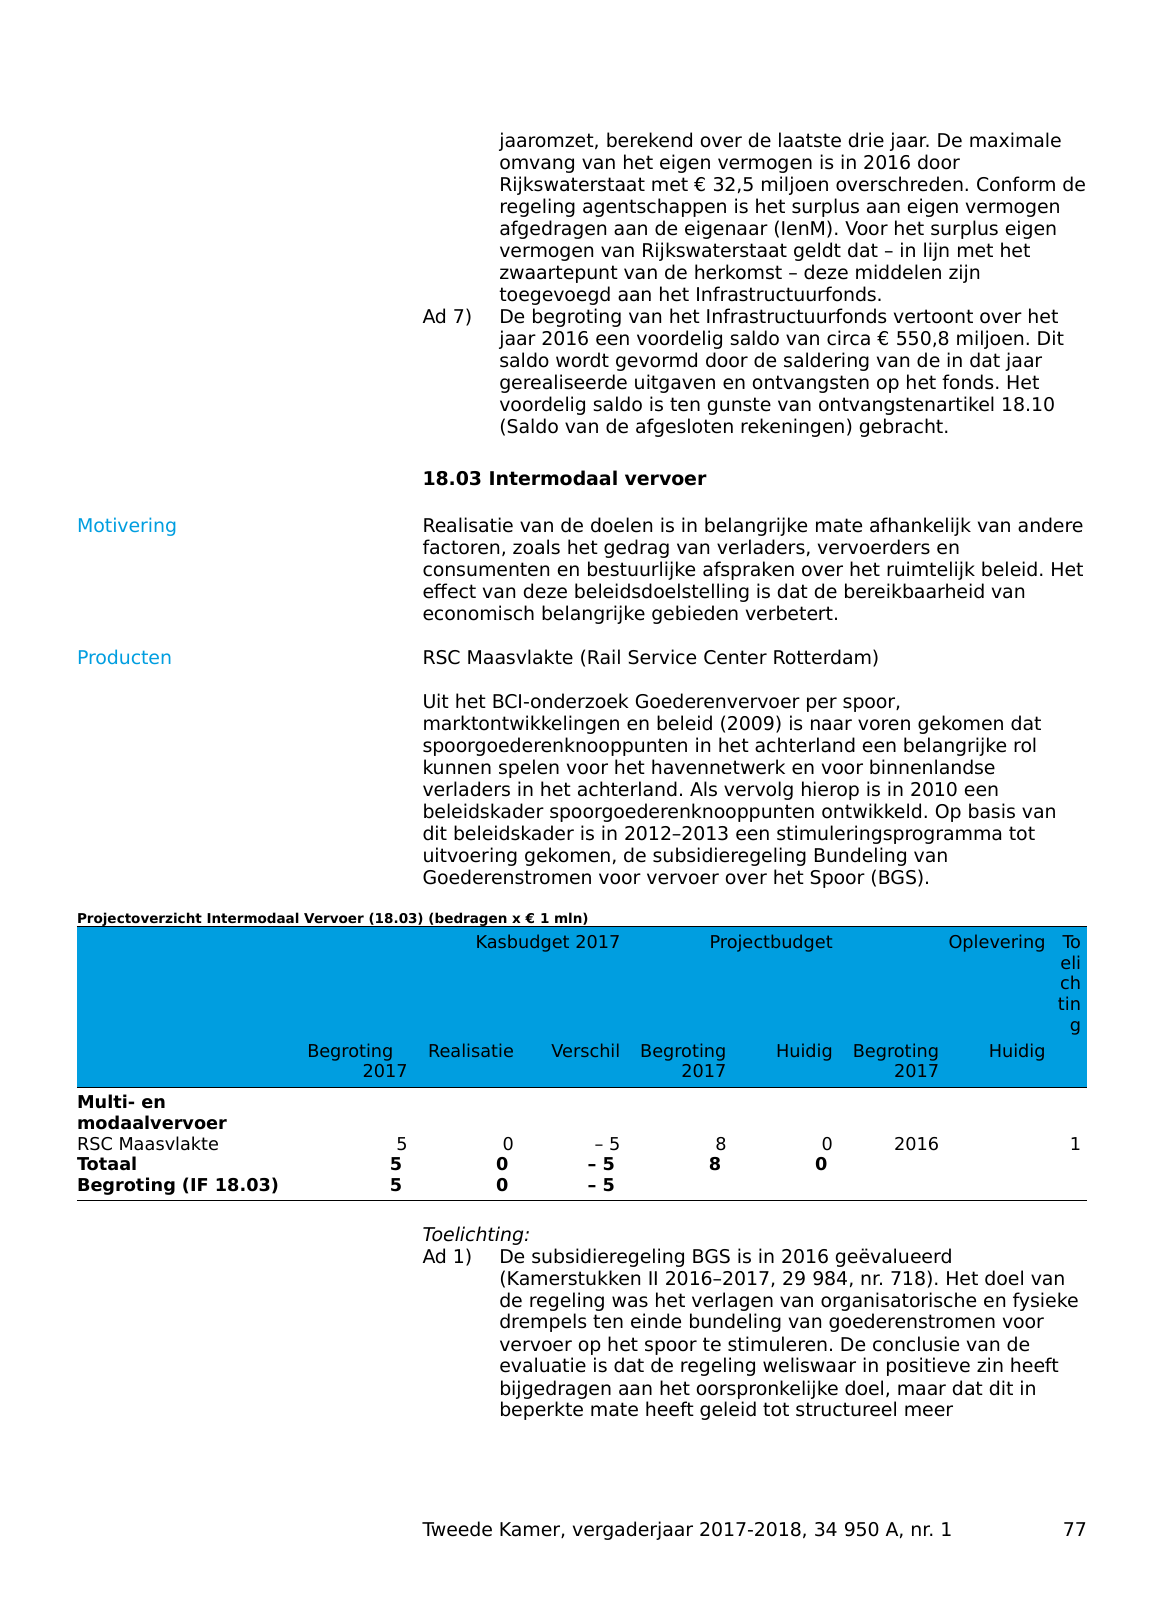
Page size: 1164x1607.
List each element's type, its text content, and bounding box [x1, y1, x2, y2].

table_cell 2017 [307, 1061, 413, 1087]
table_cell [626, 1175, 732, 1200]
table_cell 2017 [839, 1061, 945, 1087]
text Uit het BCI-onderzoek Goederenvervoer per spoor, marktontwikkelingen en beleid (2009) is naar voren gekomen dat spoorgoederenknooppunten in het achterland een belangrijke rol kunnen spelen voor het havennetwerk en voor binnenlandse verladers in het achterland. Als vervolg hierop is in 2010 een beleidskader spoorgoederenknooppunten ontwikkeld. Op basis van dit beleidskader is in 2012–2013 een stimuleringsprogramma tot uitvoering gekomen, de subsidieregeling Bundeling van Goederenstromen voor vervoer over het Spoor (BGS). [422, 691, 1087, 889]
table_cell Huidig [732, 1035, 838, 1061]
table_cell [945, 1061, 1051, 1087]
table_cell RSC Maasvlakte [77, 1134, 307, 1154]
text RSC Maasvlakte (Rail Service Center Rotterdam) [422, 647, 1087, 669]
table_cell [1051, 1154, 1087, 1175]
table_cell 8 [626, 1134, 732, 1154]
table_cell Realisatie [413, 1035, 519, 1061]
text Ad 1) De subsidieregeling BGS is in 2016 geëvalueerd (Kamerstukken II 2016–2017, 29 984, nr. 718). Het doel van de regeling was het verlagen van organisatorische en fysieke drempels ten einde bundeling van goederenstromen voor vervoer op het spoor te stimuleren. De conclusie van de evaluatie is dat de regeling weliswaar in positieve zin heeft bijgedragen aan het oorspronkelijke doel, maar dat dit in beperkte mate heeft geleid tot structureel meer [422, 1246, 1087, 1421]
table_cell Toelichting [1051, 927, 1087, 1035]
table_cell 8 [626, 1154, 732, 1175]
table_cell [945, 1175, 1051, 1200]
table_cell [732, 1061, 838, 1087]
table_cell [520, 1088, 626, 1134]
table_cell [626, 1088, 732, 1134]
table_cell Begroting [626, 1035, 732, 1061]
table_cell Multi- en modaalvervoer [77, 1088, 307, 1134]
text Toelichting: [422, 1223, 1087, 1246]
text jaaromzet, berekend over de laatste drie jaar. De maximale omvang van het eigen vermogen is in 2016 door Rijkswaterstaat met € 32,5 miljoen overschreden. Conform de regeling agentschappen is het surplus aan eigen vermogen afgedragen aan de eigenaar (IenM). Voor het surplus eigen vermogen van Rijkswaterstaat geldt dat – in lijn met het zwaartepunt van de herkomst – deze middelen zijn toegevoegd aan het Infrastructuurfonds. [422, 130, 1087, 306]
table_cell Begroting (IF 18.03) [77, 1175, 307, 1200]
table_cell [307, 1088, 413, 1134]
text Producten [77, 647, 399, 669]
table_cell 2016 [839, 1134, 945, 1154]
table_cell Oplevering [839, 927, 1051, 1035]
table_cell [945, 1088, 1051, 1134]
table_cell [77, 927, 307, 1035]
table_cell [413, 1061, 519, 1087]
table_cell [839, 1175, 945, 1200]
table_cell [77, 1061, 307, 1087]
table_cell [1051, 1088, 1087, 1134]
table_cell [945, 1154, 1051, 1175]
table_cell [732, 1088, 838, 1134]
table_cell [520, 1061, 626, 1087]
text Ad 7) De begroting van het Infrastructuurfonds vertoont over het jaar 2016 een voordelig saldo van circa € 550,8 miljoen. Dit saldo wordt gevormd door de saldering van de in dat jaar gerealiseerde uitgaven en ontvangsten op het fonds. Het voordelig saldo is ten gunste van ontvangstenartikel 18.10 (Saldo van de afgesloten rekeningen) gebracht. [422, 306, 1087, 438]
table_cell – 5 [520, 1134, 626, 1154]
table_cell Begroting [307, 1035, 413, 1061]
table_cell 1 [1051, 1134, 1087, 1154]
table_cell [945, 1134, 1051, 1154]
table_cell Projectbudget [626, 927, 838, 1035]
table_cell [1051, 1061, 1087, 1087]
table_cell Verschil [520, 1035, 626, 1061]
table_cell 2017 [626, 1061, 732, 1087]
text Motivering [77, 514, 399, 537]
table_cell [1051, 1175, 1087, 1200]
table_cell 0 [732, 1154, 838, 1175]
table_cell 0 [413, 1175, 519, 1200]
subtitle 18.03 Intermodaal vervoer [422, 468, 1087, 489]
table_cell – 5 [520, 1154, 626, 1175]
table_cell Totaal [77, 1154, 307, 1175]
table_cell Huidig [945, 1035, 1051, 1061]
table_cell [1051, 1035, 1087, 1061]
table_cell 0 [732, 1134, 838, 1154]
table_header Projectoverzicht Intermodaal Vervoer (18.03) (bedragen x € 1 mln) [77, 911, 1087, 926]
table_cell Kasbudget 2017 [307, 927, 626, 1035]
table_cell 5 [307, 1175, 413, 1200]
table_cell [413, 1088, 519, 1134]
table_cell Begroting [839, 1035, 945, 1061]
table_cell – 5 [520, 1175, 626, 1200]
table_cell 0 [413, 1154, 519, 1175]
table_cell 0 [413, 1134, 519, 1154]
table_cell [732, 1175, 838, 1200]
text [77, 669, 399, 677]
table_cell 5 [307, 1134, 413, 1154]
table_cell 5 [307, 1154, 413, 1175]
table_cell [839, 1088, 945, 1134]
text Realisatie van de doelen is in belangrijke mate afhankelijk van andere factoren, zoals het gedrag van verladers, vervoerders en consumenten en bestuurlijke afspraken over het ruimtelijk beleid. Het effect van deze beleidsdoelstelling is dat de bereikbaarheid van economisch belangrijke gebieden verbetert. [422, 514, 1087, 624]
table_cell [839, 1154, 945, 1175]
